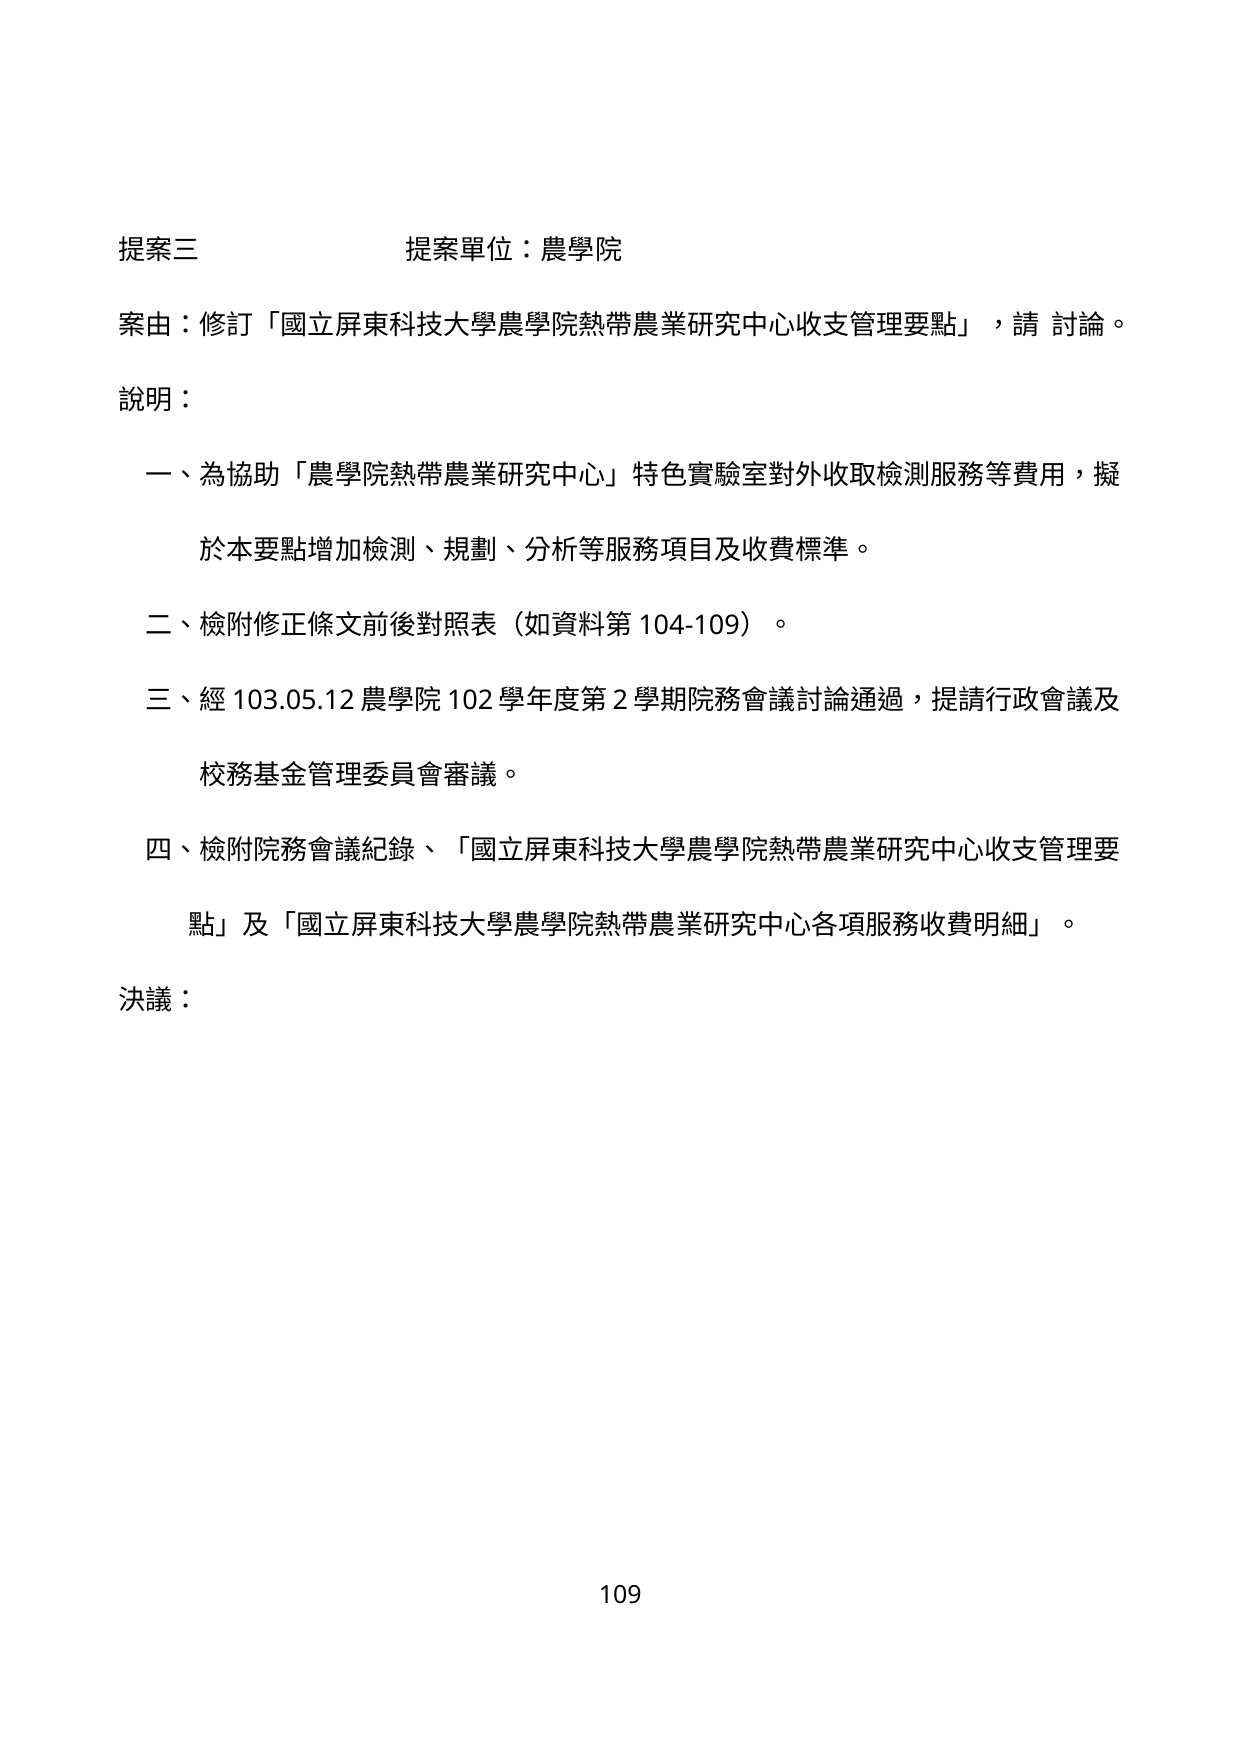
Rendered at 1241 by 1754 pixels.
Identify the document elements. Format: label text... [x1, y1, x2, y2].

text 案由：修訂「國立屏東科技大學農學院熱帶農業研究中心收支管理要點」，請 討論。 [118, 285, 1122, 360]
text 說明： [118, 360, 1122, 435]
text 三、經103.05.12農學院102學年度第2學期院務會議討論通過，提請行政會議及校務基金管理委員會審議。 [145, 660, 1122, 810]
text 四、檢附院務會議紀錄、「國立屏東科技大學農學院熱帶農業研究中心收支管理要點」及「國立屏東科技大學農學院熱帶農業研究中心各項服務收費明細」。 [145, 810, 1122, 960]
text 二、檢附修正條文前後對照表（如資料第104-109）。 [118, 585, 1122, 660]
text 提案三 提案單位：農學院 [118, 210, 1122, 285]
text 一、為協助「農學院熱帶農業研究中心」特色實驗室對外收取檢測服務等費用，擬於本要點增加檢測、規劃、分析等服務項目及收費標準。 [145, 435, 1122, 585]
text 決議： [118, 960, 1122, 1035]
